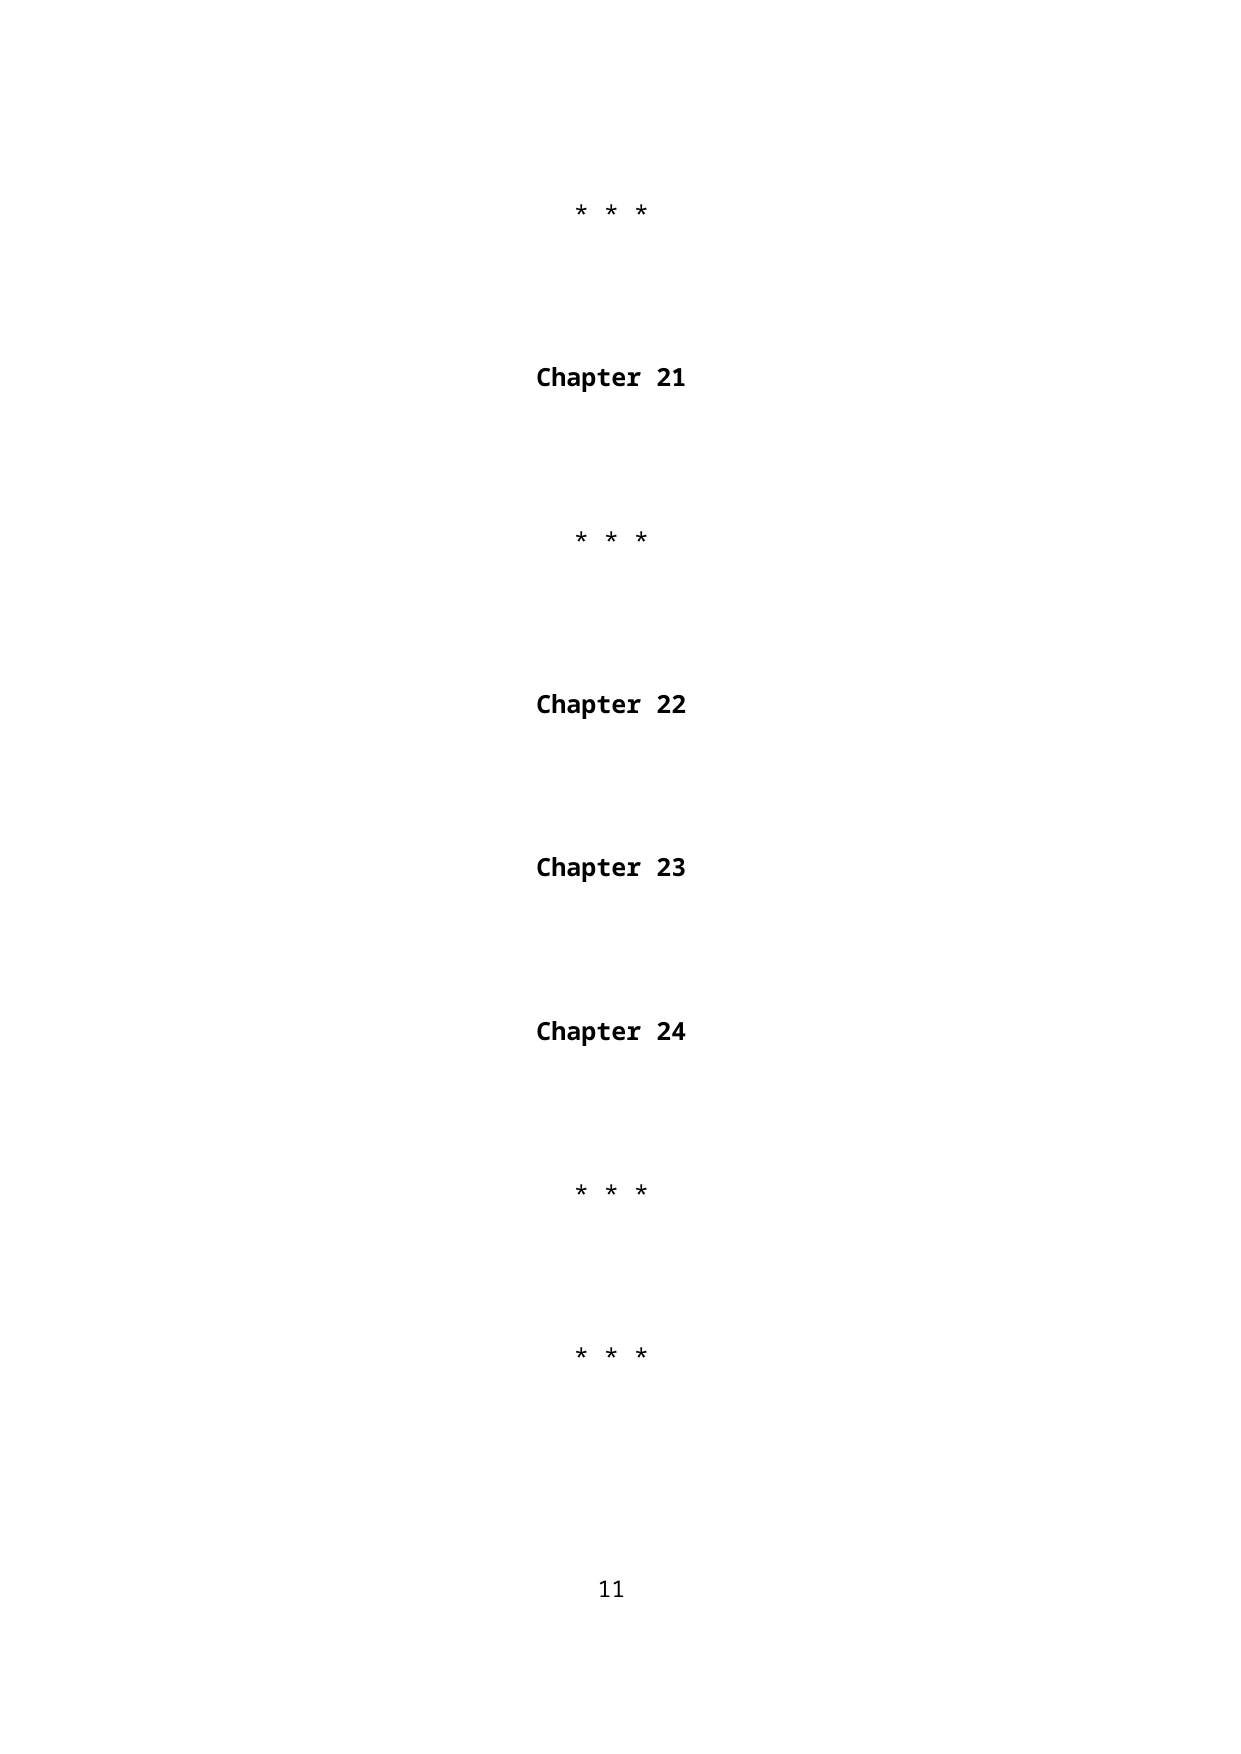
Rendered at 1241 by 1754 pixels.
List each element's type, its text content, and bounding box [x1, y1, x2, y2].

subtitle * * * [159, 1169, 1063, 1212]
subtitle Chapter 22 [159, 679, 1063, 722]
subtitle * * * [159, 189, 1063, 232]
subtitle * * * [159, 1332, 1063, 1375]
subtitle Chapter 23 [159, 842, 1063, 885]
subtitle Chapter 24 [159, 1006, 1063, 1049]
subtitle Chapter 21 [159, 352, 1063, 395]
subtitle * * * [159, 516, 1063, 559]
